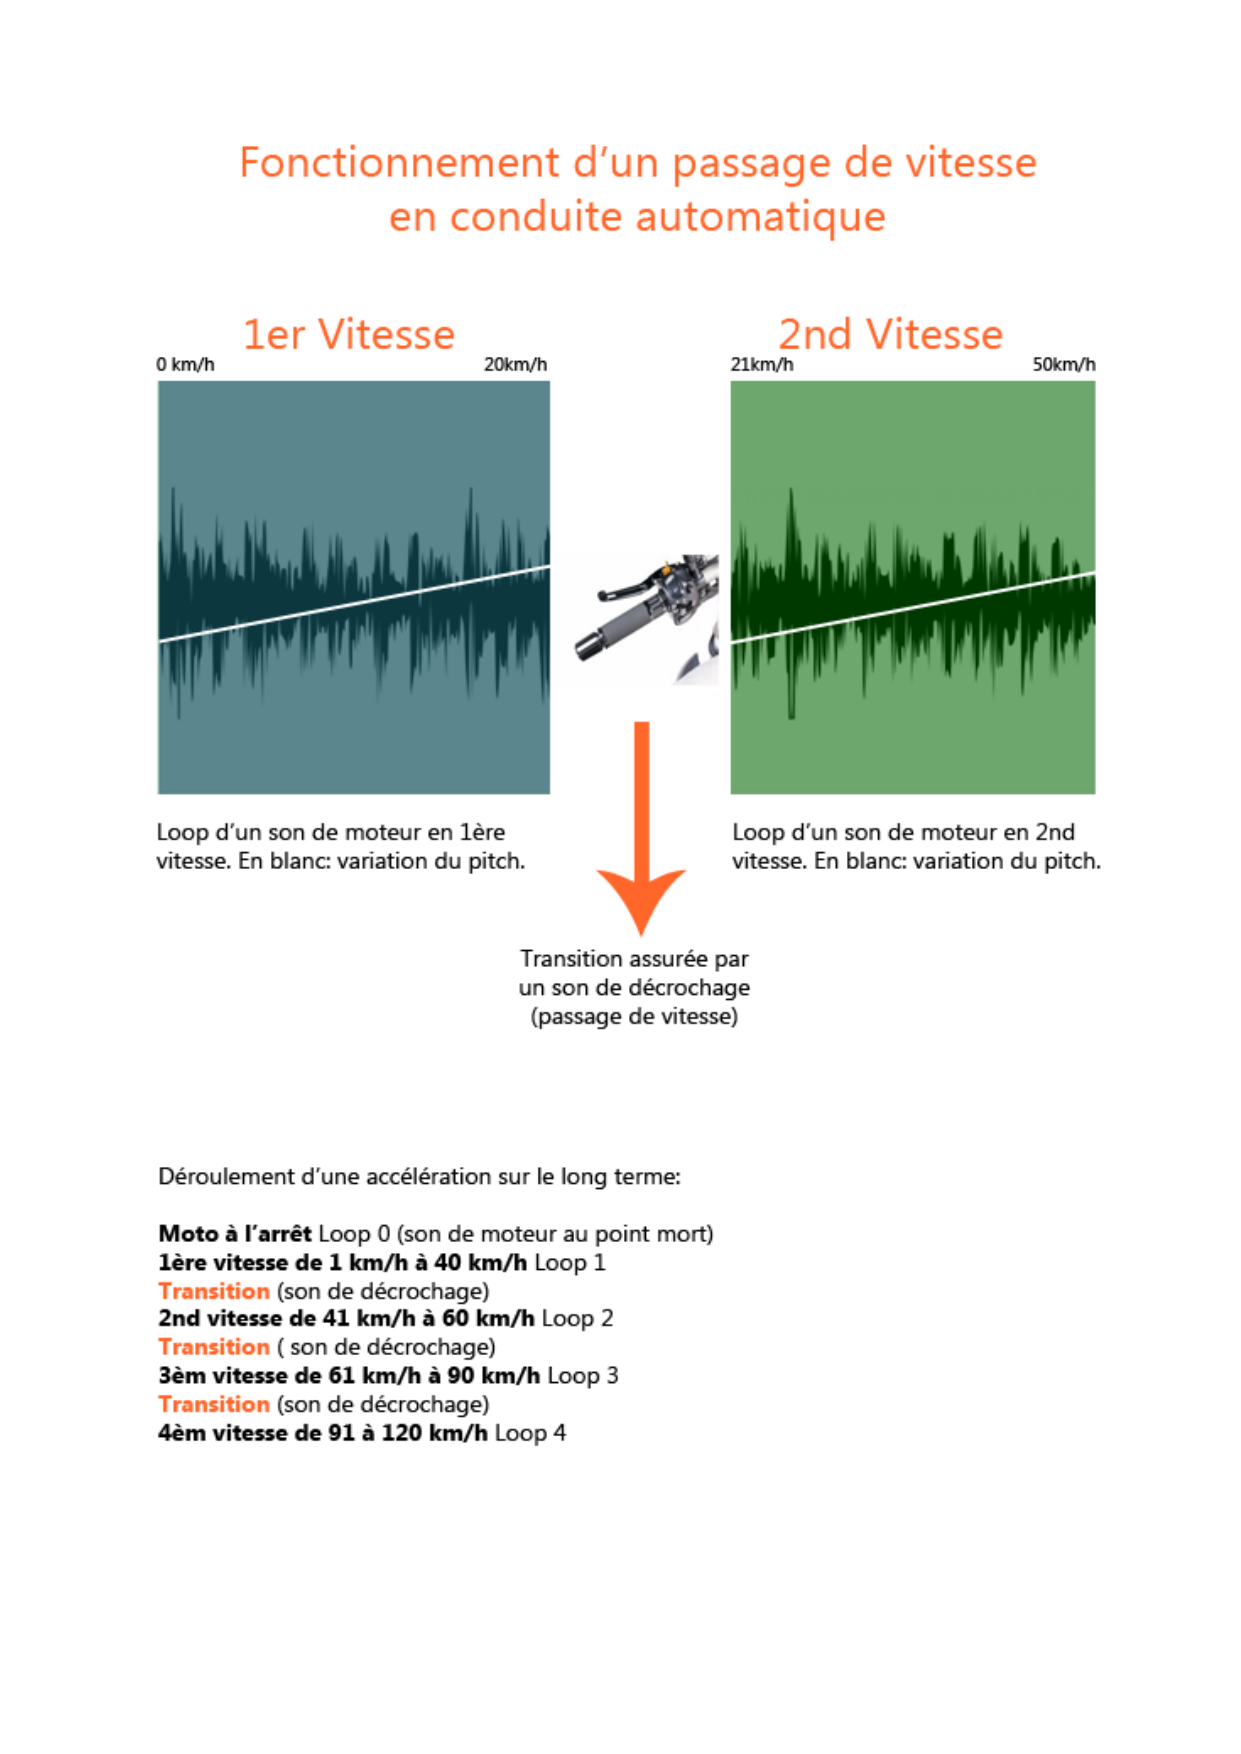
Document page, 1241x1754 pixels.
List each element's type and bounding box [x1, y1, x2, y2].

picture [118, 118, 1123, 1539]
